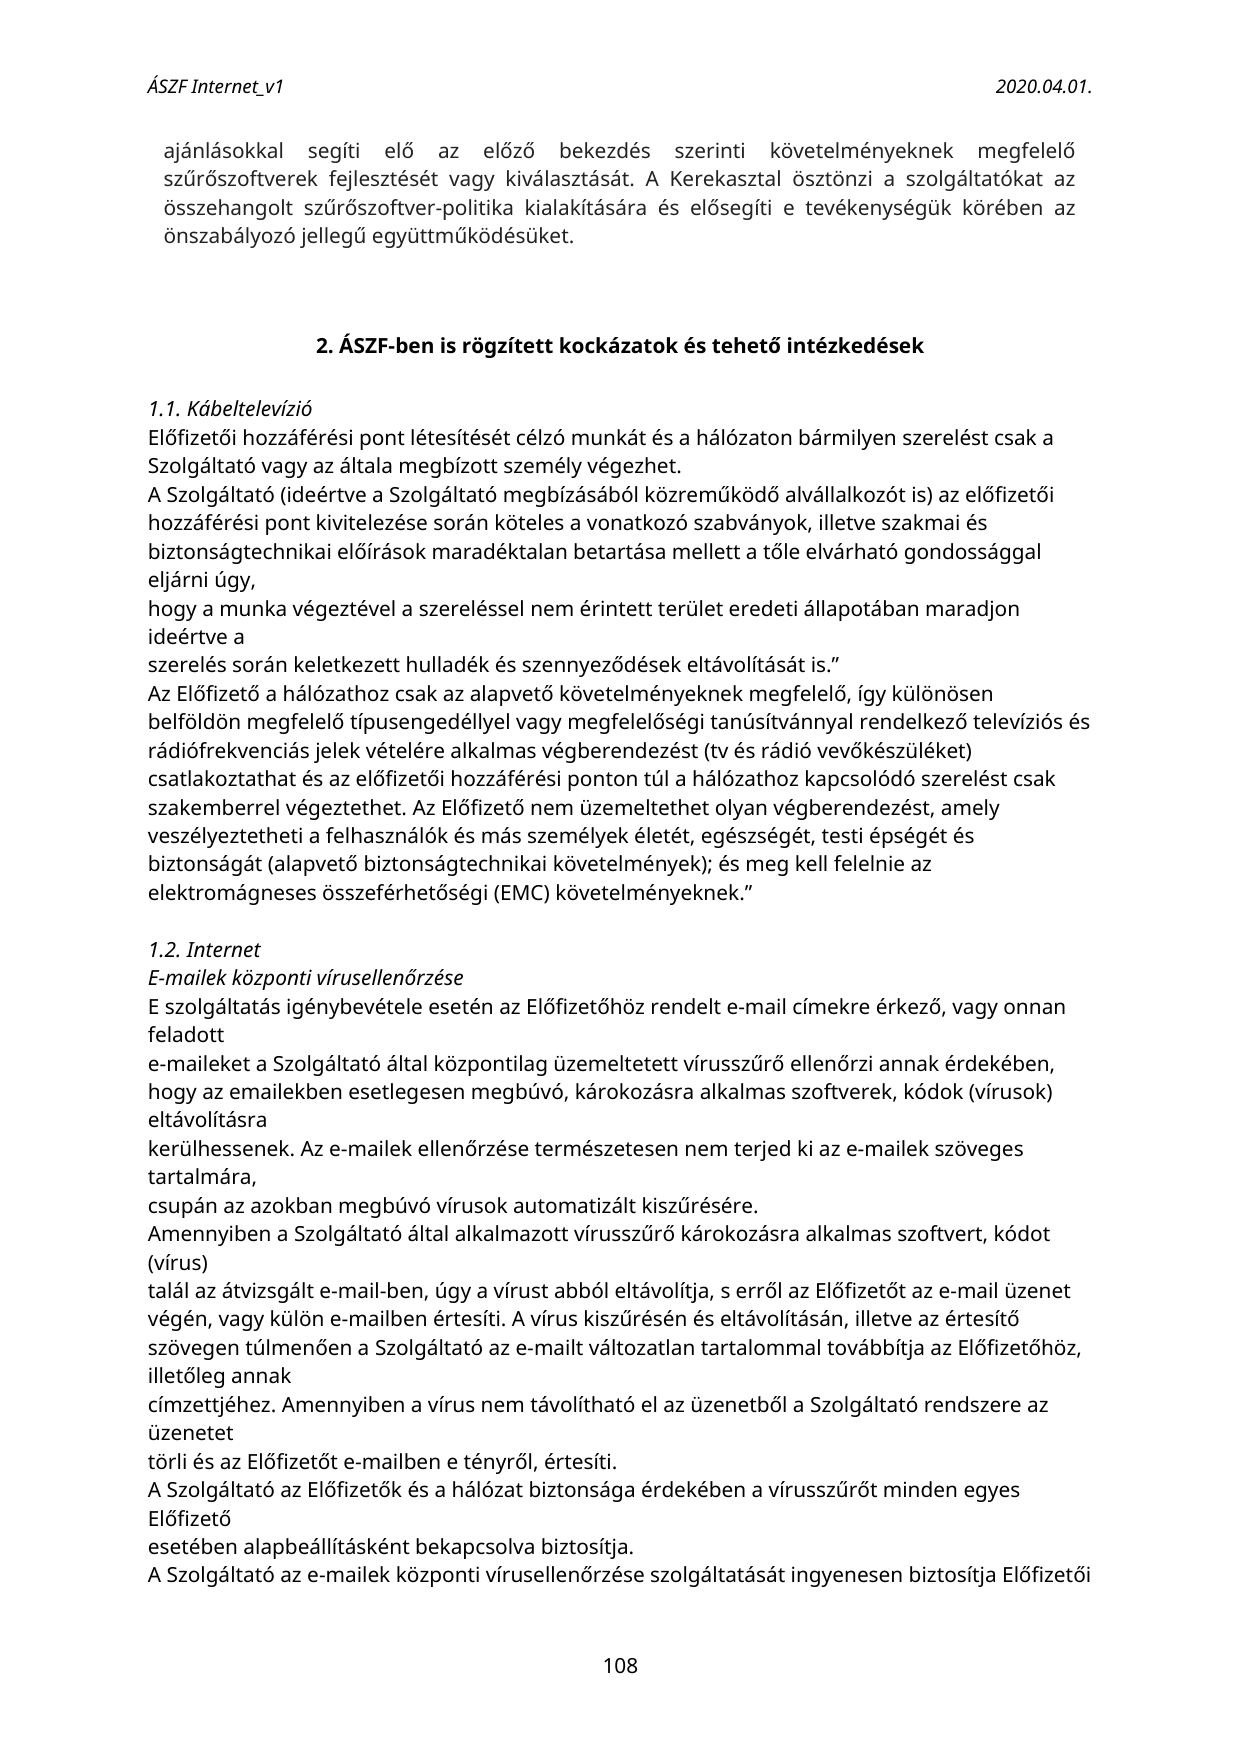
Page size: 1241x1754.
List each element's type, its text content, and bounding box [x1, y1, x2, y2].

text biztonságtechnikai előírások maradéktalan betartása mellett a tőle elvárható gondossággal eljárni úgy, [148, 537, 1092, 594]
text E szolgáltatás igénybevétele esetén az Előfizetőhöz rendelt e-mail címekre érkező, vagy onnan feladott [148, 992, 1092, 1049]
text talál az átvizsgált e-mail-ben, úgy a vírust abból eltávolítja, s erről az Előfizetőt az e-mail üzenet végén, vagy külön e-mailben értesíti. A vírus kiszűrésén és eltávolításán, illetve az értesítő szövegen túlmenően a Szolgáltató az e-mailt változatlan tartalommal továbbítja az Előfizetőhöz, illetőleg annak [148, 1276, 1092, 1390]
text kerülhessenek. Az e-mailek ellenőrzése természetesen nem terjed ki az e-mailek szöveges tartalmára, [148, 1134, 1092, 1191]
text 1.2. Internet [148, 935, 1092, 963]
text e-maileket a Szolgáltató által központilag üzemeltetett vírusszűrő ellenőrzi annak érdekében, hogy az emailekben esetlegesen megbúvó, károkozásra alkalmas szoftverek, kódok (vírusok) eltávolításra [148, 1049, 1092, 1134]
text hogy a munka végeztével a szereléssel nem érintett terület eredeti állapotában maradjon ideértve a [148, 594, 1092, 651]
text csupán az azokban megbúvó vírusok automatizált kiszűrésére. [148, 1191, 1092, 1219]
text belföldön megfelelő típusengedéllyel vagy megfelelőségi tanúsítvánnyal rendelkező televíziós és [148, 707, 1092, 736]
text 1.1. Kábeltelevízió [148, 394, 1092, 423]
text A Szolgáltató az e-mailek központi vírusellenőrzése szolgáltatását ingyenesen biztosítja Előfizetői [148, 1561, 1092, 1589]
text törli és az Előfizetőt e-mailben e tényről, értesíti. [148, 1447, 1092, 1475]
text rádiófrekvenciás jelek vételére alkalmas végberendezést (tv és rádió vevőkészüléket) csatlakoztathat és az előfizetői hozzáférési ponton túl a hálózathoz kapcsolódó szerelést csak szakemberrel végeztethet. Az Előfizető nem üzemeltethet olyan végberendezést, amely veszélyeztetheti a felhasználók és más személyek életét, egészségét, testi épségét és biztonságát (alapvető biztonságtechnikai követelmények); és meg kell felelnie az elektromágneses összeférhetőségi (EMC) követelményeknek.” [148, 736, 1092, 906]
text Szolgáltató vagy az általa megbízott személy végezhet. [148, 451, 1092, 480]
text Előfizetői hozzáférési pont létesítését célzó munkát és a hálózaton bármilyen szerelést csak a [148, 423, 1092, 451]
text címzettjéhez. Amennyiben a vírus nem távolítható el az üzenetből a Szolgáltató rendszere az üzenetet [148, 1390, 1092, 1447]
text esetében alapbeállításként bekapcsolva biztosítja. [148, 1532, 1092, 1561]
text szerelés során keletkezett hulladék és szennyeződések eltávolítását is.” [148, 651, 1092, 679]
text A Szolgáltató (ideértve a Szolgáltató megbízásából közreműködő alvállalkozót is) az előfizetői [148, 480, 1092, 508]
text Az Előfizető a hálózathoz csak az alapvető követelményeknek megfelelő, így különösen [148, 679, 1092, 707]
text ajánlásokkal segíti elő az előző bekezdés szerinti követelményeknek megfelelő szűrőszoftverek fejlesztését vagy kiválasztását. A Kerekasztal ösztönzi a szolgáltatókat az összehangolt szűrőszoftver-politika kialakítására és elősegíti e tevékenységük körében az önszabályozó jellegű együttműködésüket. [163, 136, 1077, 249]
text E-mailek központi vírusellenőrzése [148, 963, 1092, 992]
text A Szolgáltató az Előfizetők és a hálózat biztonsága érdekében a vírusszűrőt minden egyes Előfizető [148, 1475, 1092, 1532]
text Amennyiben a Szolgáltató által alkalmazott vírusszűrő károkozásra alkalmas szoftvert, kódot (vírus) [148, 1219, 1092, 1276]
text hozzáférési pont kivitelezése során köteles a vonatkozó szabványok, illetve szakmai és [148, 508, 1092, 537]
subtitle 2. ÁSZF-ben is rögzített kockázatok és tehető intézkedések [148, 331, 1092, 360]
